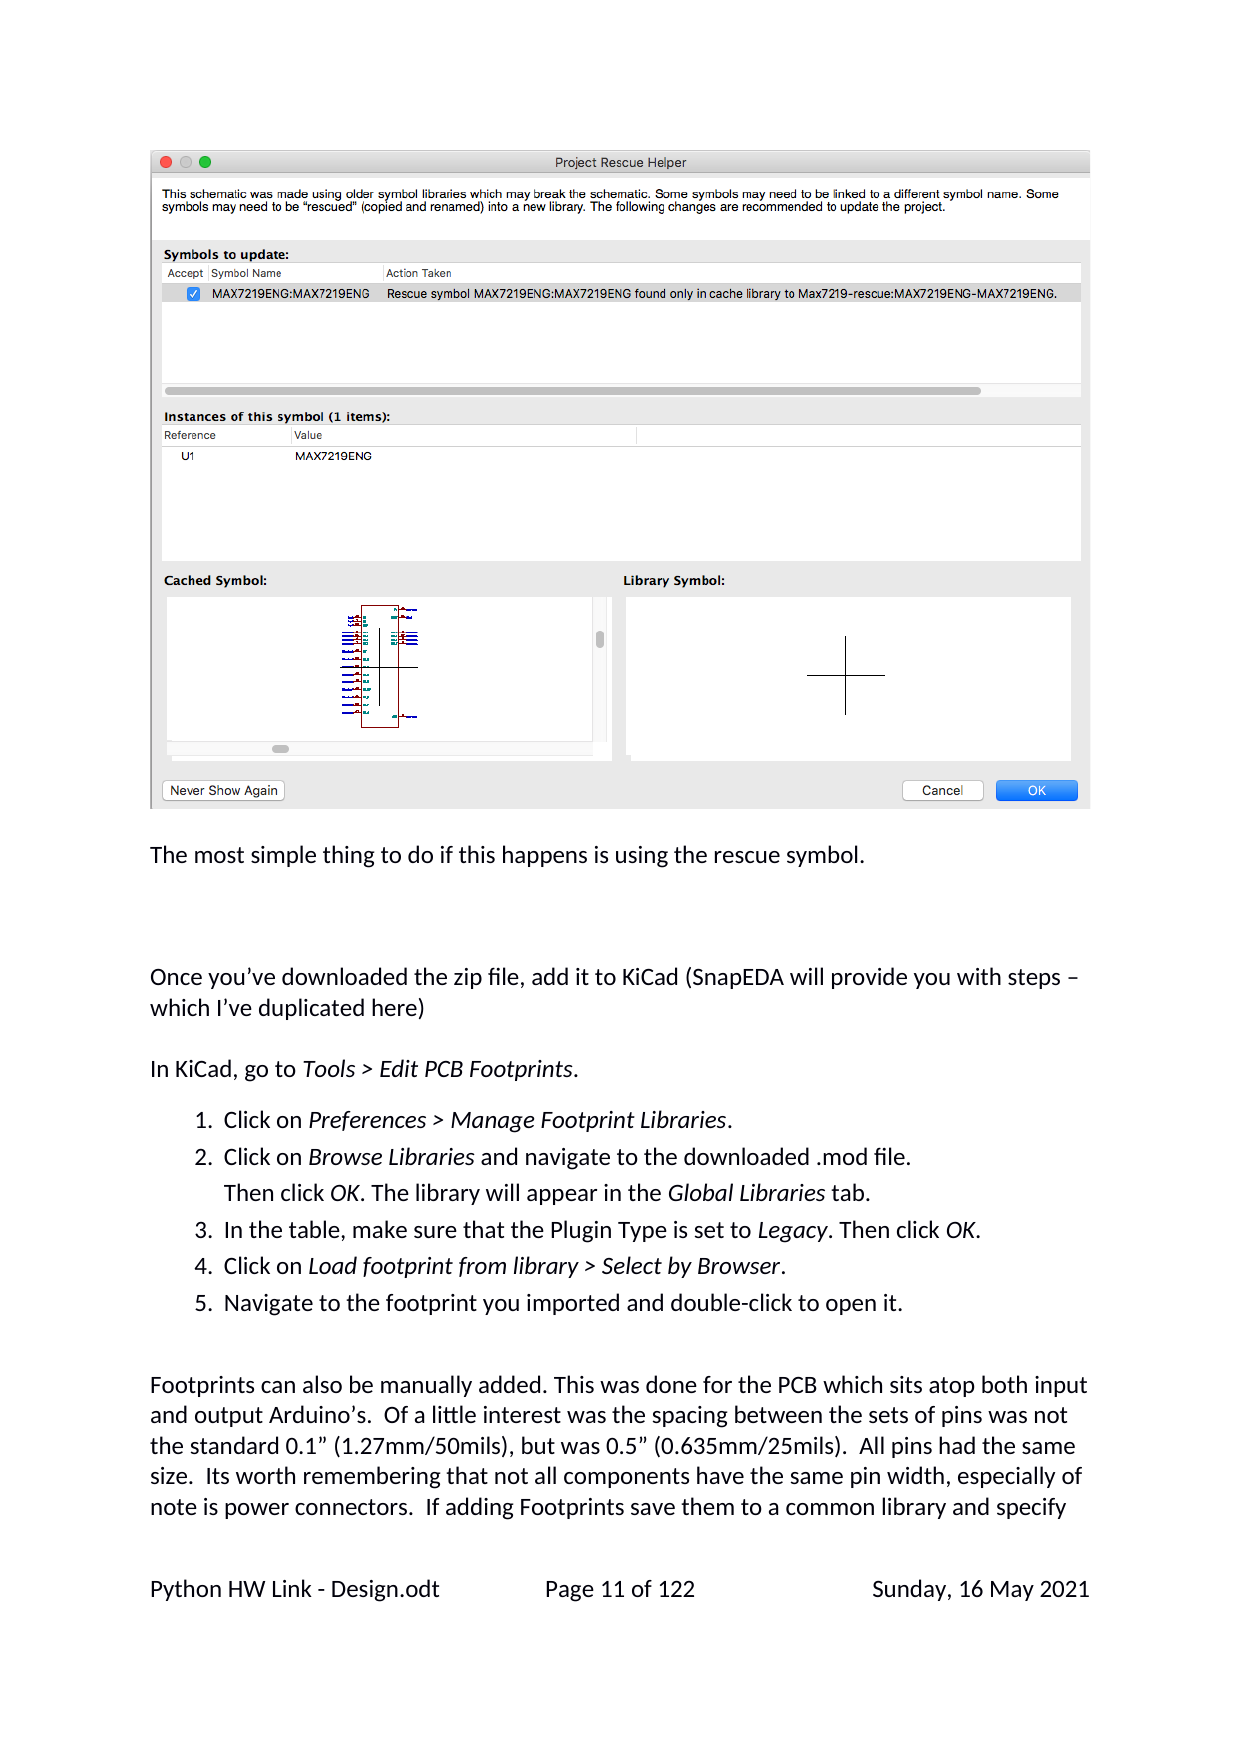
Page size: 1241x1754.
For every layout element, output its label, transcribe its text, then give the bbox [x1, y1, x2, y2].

list Click on Load footprint from library > Select by Browser. [194, 1251, 1090, 1281]
text Once you’ve downloaded the zip file, add it to KiCad (SnapEDA will provide you with steps – which I’ve duplicated here) [150, 962, 1090, 1023]
picture [150, 150, 1091, 809]
text The most simple thing to do if this happens is using the rescue symbol. [150, 839, 1090, 870]
list Click on Browse Libraries and navigate to the downloaded .mod file. Then click OK. The library will appear in the Global Libraries tab. [194, 1141, 1090, 1208]
text In KiCad, go to Tools > Edit PCB Footprints. [150, 1053, 1090, 1084]
list Navigate to the footprint you imported and double-click to open it. [194, 1287, 1090, 1318]
text Footprints can also be manually added. This was done for the PCB which sits atop both input and output Arduino’s. Of a little interest was the spacing between the sets of pins was not the standard 0.1” (1.27mm/50mils), but was 0.5” (0.635mm/25mils). All pins had the same size. Its worth remembering that not all components have the same pin width, especially of note is power connectors. If adding Footprints save them to a common library and specify [150, 1369, 1090, 1521]
list In the table, make sure that the Plugin Type is set to Legacy. Then click OK. [194, 1214, 1090, 1244]
list Click on Preferences > Manage Footprint Libraries. [194, 1104, 1090, 1135]
